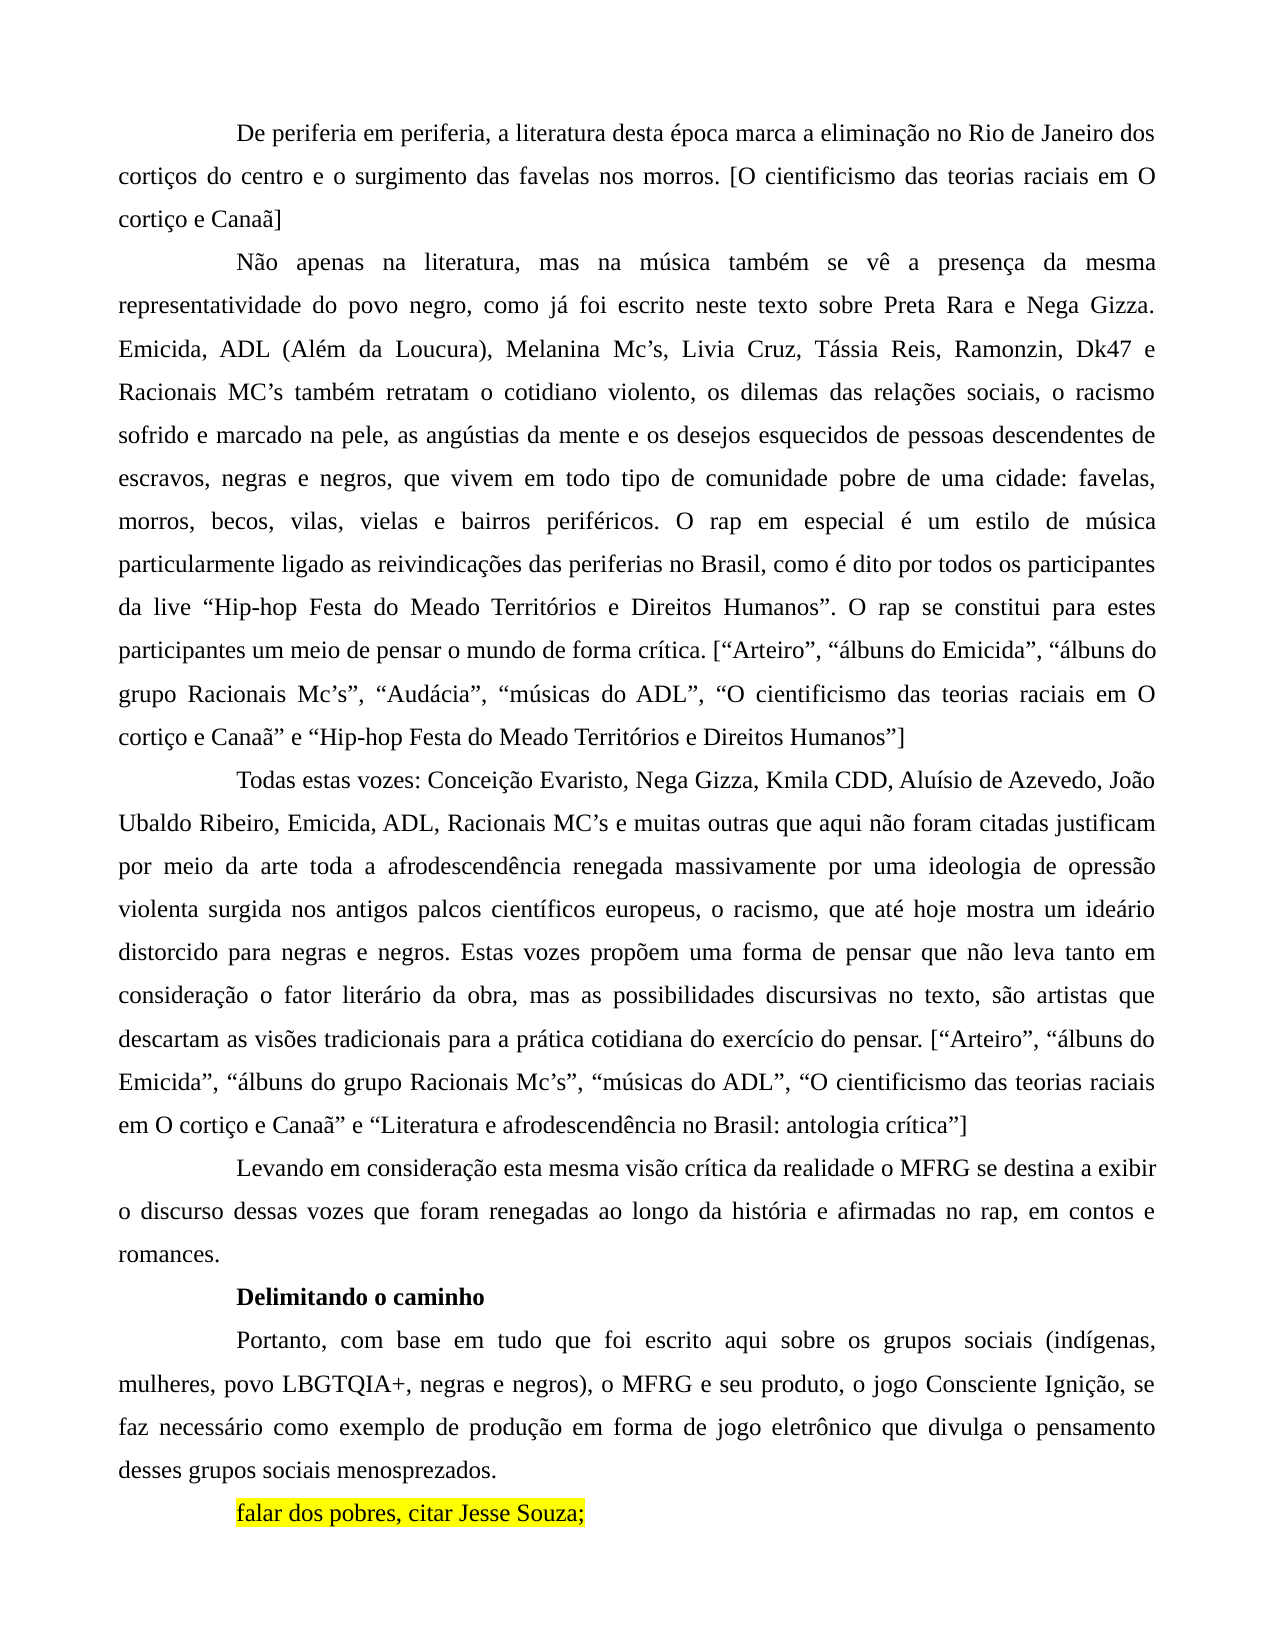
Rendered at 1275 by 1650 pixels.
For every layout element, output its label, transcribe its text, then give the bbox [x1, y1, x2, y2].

text Todas estas vozes: Conceição Evaristo, Nega Gizza, Kmila CDD, Aluísio de Azevedo, João Ubaldo Ribeiro, Emicida, ADL, Racionais MC’s e muitas outras que aqui não foram citadas justificam por meio da arte toda a afrodescendência renegada massivamente por uma ideologia de opressão violenta surgida nos antigos palcos científicos europeus, o racismo, que até hoje mostra um ideário distorcido para negras e negros. Estas vozes propõem uma forma de pensar que não leva tanto em consideração o fator literário da obra, mas as possibilidades discursivas no texto, são artistas que descartam as visões tradicionais para a prática cotidiana do exercício do pensar. [“Arteiro”, “álbuns do Emicida”, “álbuns do grupo Racionais Mc’s”, “músicas do ADL”, “O cientificismo das teorias raciais em O cortiço e Canaã” e “Literatura e afrodescendência no Brasil: antologia crítica”] [118, 765, 1157, 1139]
text De periferia em periferia, a literatura desta época marca a eliminação no Rio de Janeiro dos cortiços do centro e o surgimento das favelas nos morros. [O cientificismo das teorias raciais em O cortiço e Canaã] [118, 118, 1157, 233]
text falar dos pobres, citar Jesse Souza; [118, 1498, 1157, 1527]
text Delimitando o caminho [118, 1282, 1157, 1311]
text Portanto, com base em tudo que foi escrito aqui sobre os grupos sociais (indígenas, mulheres, povo LBGTQIA+, negras e negros), o MFRG e seu produto, o jogo Consciente Ignição, se faz necessário como exemplo de produção em forma de jogo eletrônico que divulga o pensamento desses grupos sociais menosprezados. [118, 1326, 1157, 1484]
text Não apenas na literatura, mas na música também se vê a presença da mesma representatividade do povo negro, como já foi escrito neste texto sobre Preta Rara e Nega Gizza. Emicida, ADL (Além da Loucura), Melanina Mc’s, Livia Cruz, Tássia Reis, Ramonzin, Dk47 e Racionais MC’s também retratam o cotidiano violento, os dilemas das relações sociais, o racismo sofrido e marcado na pele, as angústias da mente e os desejos esquecidos de pessoas descendentes de escravos, negras e negros, que vivem em todo tipo de comunidade pobre de uma cidade: favelas, morros, becos, vilas, vielas e bairros periféricos. O rap em especial é um estilo de música particularmente ligado as reivindicações das periferias no Brasil, como é dito por todos os participantes da live “Hip-hop Festa do Meado Territórios e Direitos Humanos”. O rap se constitui para estes participantes um meio de pensar o mundo de forma crítica. [“Arteiro”, “álbuns do Emicida”, “álbuns do grupo Racionais Mc’s”, “Audácia”, “músicas do ADL”, “O cientificismo das teorias raciais em O cortiço e Canaã” e “Hip-hop Festa do Meado Territórios e Direitos Humanos”] [118, 247, 1157, 751]
text Levando em consideração esta mesma visão crítica da realidade o MFRG se destina a exibir o discurso dessas vozes que foram renegadas ao longo da história e afirmadas no rap, em contos e romances. [118, 1153, 1157, 1268]
